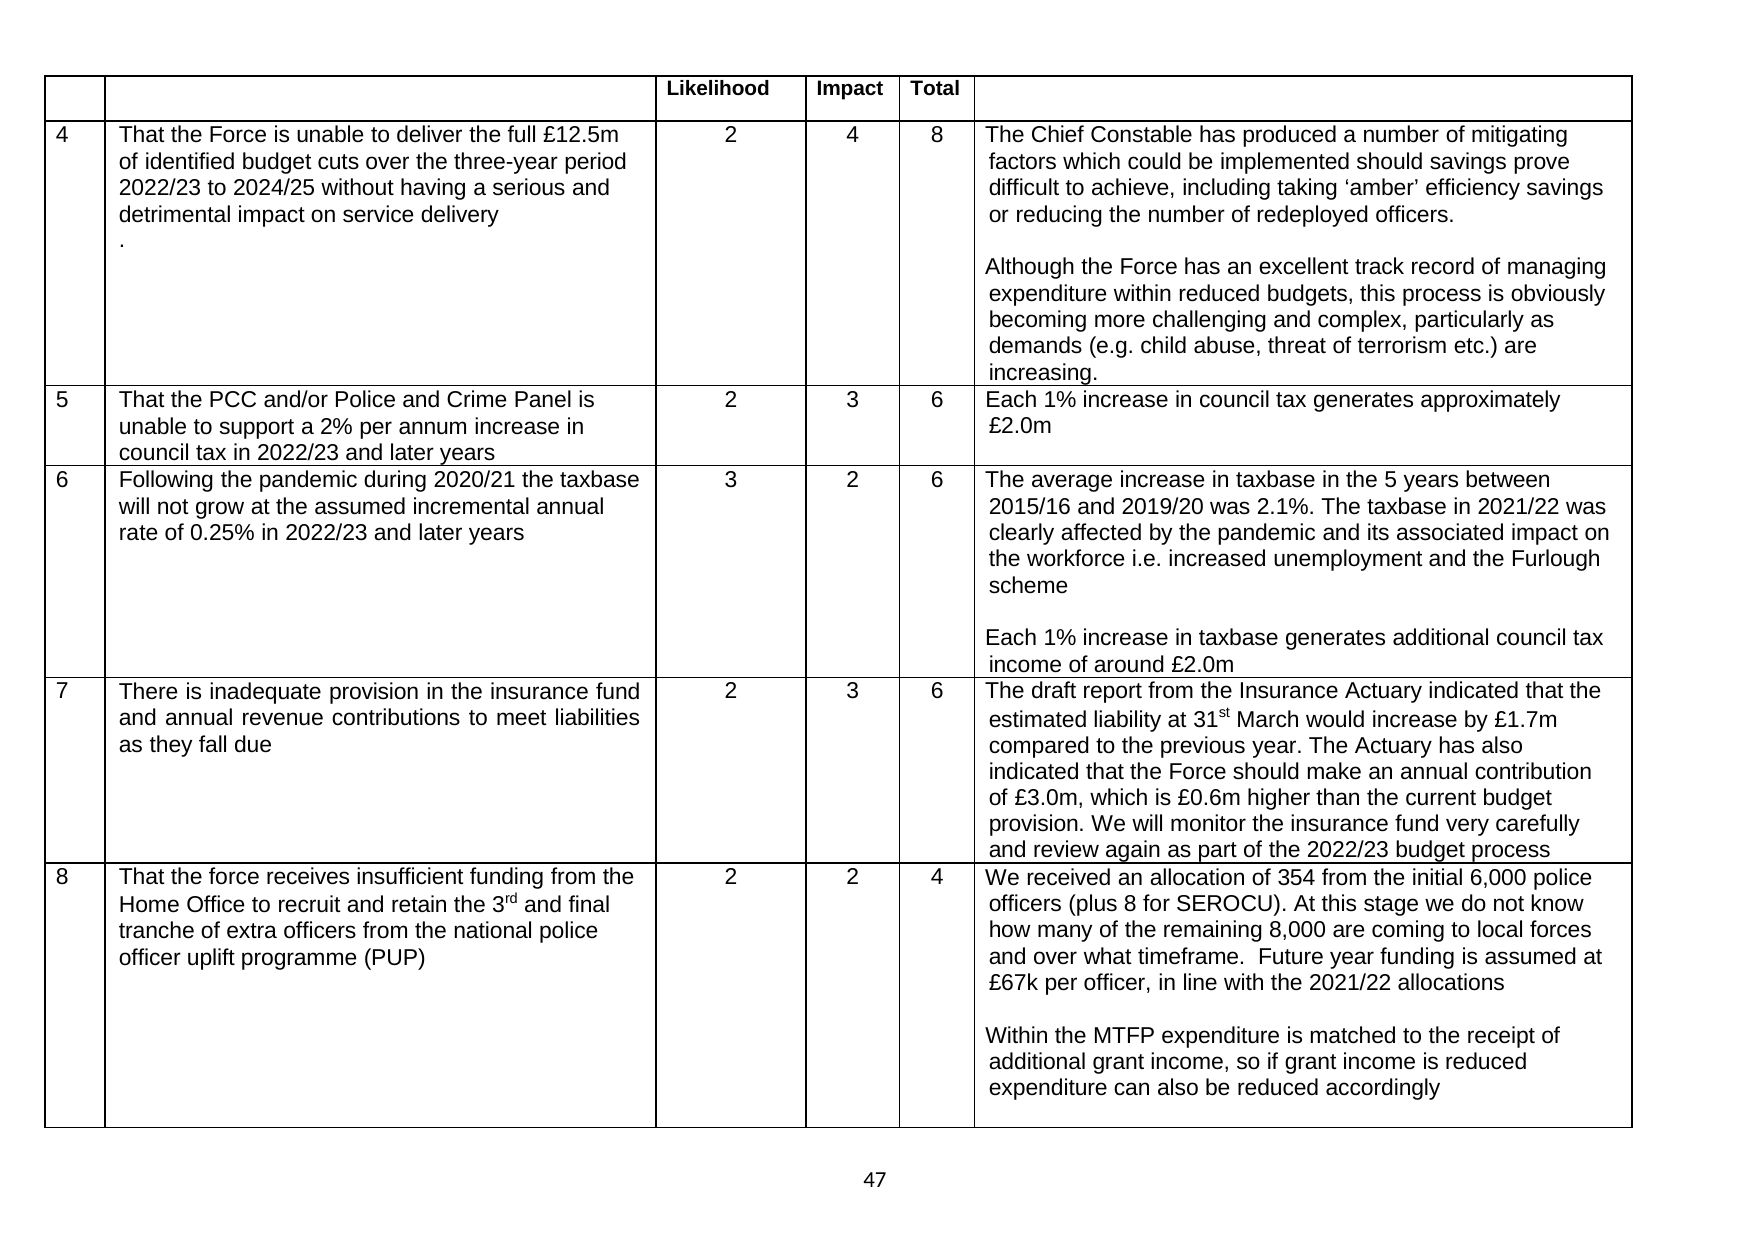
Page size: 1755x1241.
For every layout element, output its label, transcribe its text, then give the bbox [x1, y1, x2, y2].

table_cell 2 [807, 466, 899, 676]
table_cell We received an allocation of 354 from the initial 6,000 police officers (plus 8 for SEROCU). At this stage we do not know how many of the remaining 8,000 are coming to local forces and over what timeframe. Future year funding is assumed at £67k per officer, in line with the 2021/22 allocations Within the MTFP expenditure is matched to the receipt of additional grant income, so if grant income is reduced expenditure can also be reduced accordingly [975, 864, 1631, 1127]
table_cell The draft report from the Insurance Actuary indicated that the estimated liability at 31st March would increase by £1.7m compared to the previous year. The Actuary has also indicated that the Force should make an annual contribution of £3.0m, which is £0.6m higher than the current budget provision. We will monitor the insurance fund very carefully and review again as part of the 2022/23 budget process [975, 678, 1631, 862]
table_cell 3 [807, 678, 899, 862]
table_cell 6 [900, 466, 974, 676]
table_cell The average increase in taxbase in the 5 years between 2015/16 and 2019/20 was 2.1%. The taxbase in 2021/22 was clearly affected by the pandemic and its associated impact on the workforce i.e. increased unemployment and the Furlough scheme Each 1% increase in taxbase generates additional council tax income of around £2.0m [975, 466, 1631, 676]
table_cell Each 1% increase in council tax generates approximately £2.0m [975, 386, 1631, 465]
table_cell 4 [900, 864, 974, 1127]
table_header Likelihood [657, 77, 805, 120]
table_cell 6 [46, 466, 104, 676]
table_cell 2 [657, 122, 805, 385]
table_header [106, 77, 655, 120]
table_cell 4 [807, 122, 899, 385]
table_cell The Chief Constable has produced a number of mitigating factors which could be implemented should savings prove difficult to achieve, including taking ‘amber’ efficiency savings or reducing the number of redeployed officers. Although the Force has an excellent track record of managing expenditure within reduced budgets, this process is obviously becoming more challenging and complex, particularly as demands (e.g. child abuse, threat of terrorism etc.) are increasing. [975, 122, 1631, 385]
table_cell 2 [657, 678, 805, 862]
table_cell 6 [900, 386, 974, 465]
table_header [46, 77, 104, 120]
table_cell 8 [900, 122, 974, 385]
table_cell 3 [657, 466, 805, 676]
table_cell 5 [46, 386, 104, 465]
table_header Impact [807, 77, 899, 120]
table_cell 7 [46, 678, 104, 862]
table_cell That the Force is unable to deliver the full £12.5m of identified budget cuts over the three-year period 2022/23 to 2024/25 without having a serious and detrimental impact on service delivery . [106, 122, 655, 385]
table_cell 2 [657, 864, 805, 1127]
table_cell 6 [900, 678, 974, 862]
table_cell 3 [807, 386, 899, 465]
table_cell Following the pandemic during 2020/21 the taxbase will not grow at the assumed incremental annual rate of 0.25% in 2022/23 and later years [106, 466, 655, 676]
table_header Total [900, 77, 974, 120]
table_cell 2 [807, 864, 899, 1127]
table_cell 4 [46, 122, 104, 385]
table_cell That the PCC and/or Police and Crime Panel is unable to support a 2% per annum increase in council tax in 2022/23 and later years [106, 386, 655, 465]
table_cell There is inadequate provision in the insurance fund and annual revenue contributions to meet liabilities as they fall due [106, 678, 655, 862]
table_cell That the force receives insufficient funding from the Home Office to recruit and retain the 3rd and final tranche of extra officers from the national police officer uplift programme (PUP) [106, 864, 655, 1127]
table_header [975, 77, 1631, 120]
table_cell 2 [657, 386, 805, 465]
table_cell 8 [46, 864, 104, 1127]
